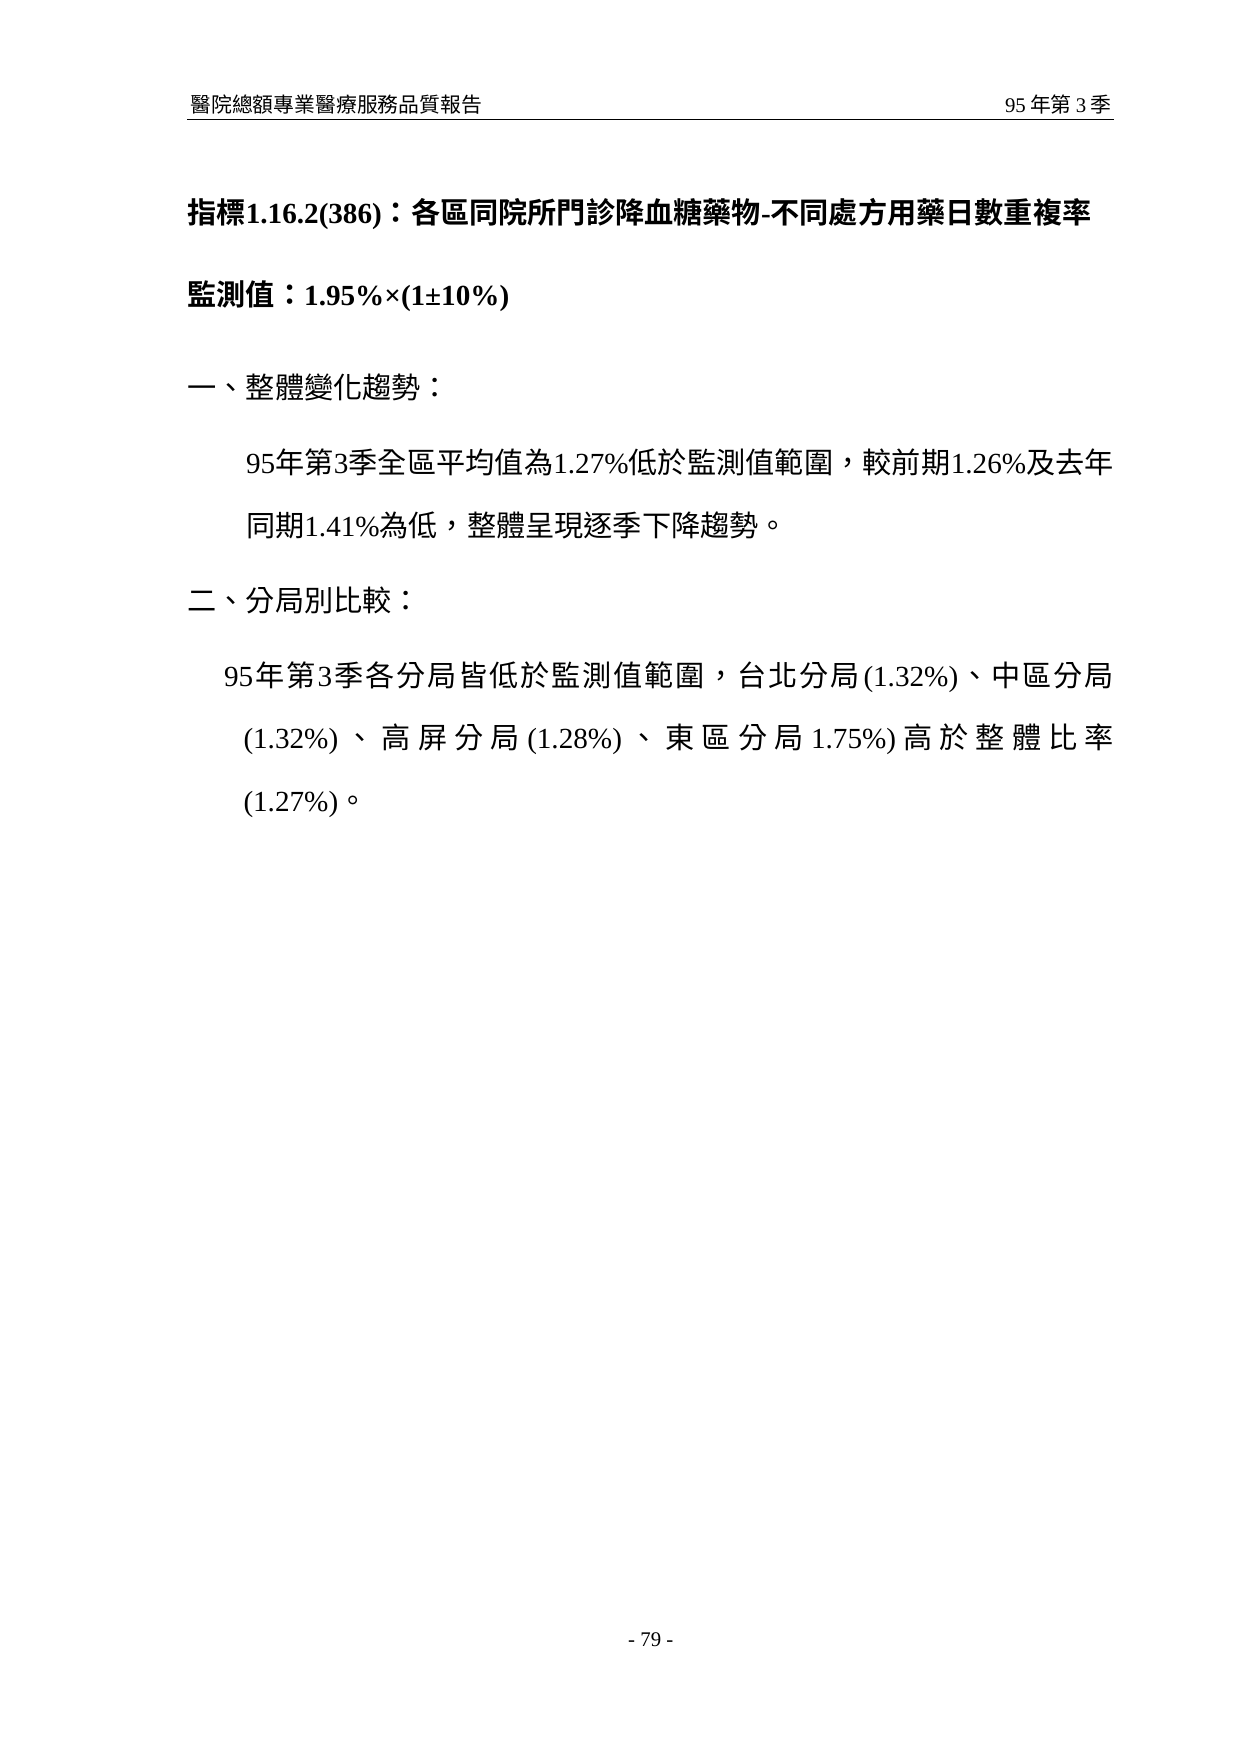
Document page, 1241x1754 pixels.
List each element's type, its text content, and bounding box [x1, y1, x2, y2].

text 95年第3季各分局皆低於監測值範圍，台北分局(1.32%)、中區分局(1.32%)、高屏分局(1.28%)、東區分局1.75%)高於整體比率 (1.27%)。 [187, 632, 1114, 819]
text 一、整體變化趨勢： [187, 344, 1114, 407]
text 二、分局別比較： [187, 557, 1114, 619]
text 監測值：1.95%×(1±10%) [187, 251, 1114, 313]
text 95年第3季全區平均值為1.27%低於監測值範圍，較前期1.26%及去年同期1.41%為低，整體呈現逐季下降趨勢。 [246, 419, 1114, 544]
text 指標1.16.2(386)：各區同院所門診降血糖藥物-不同處方用藥日數重複率 [187, 169, 1114, 232]
